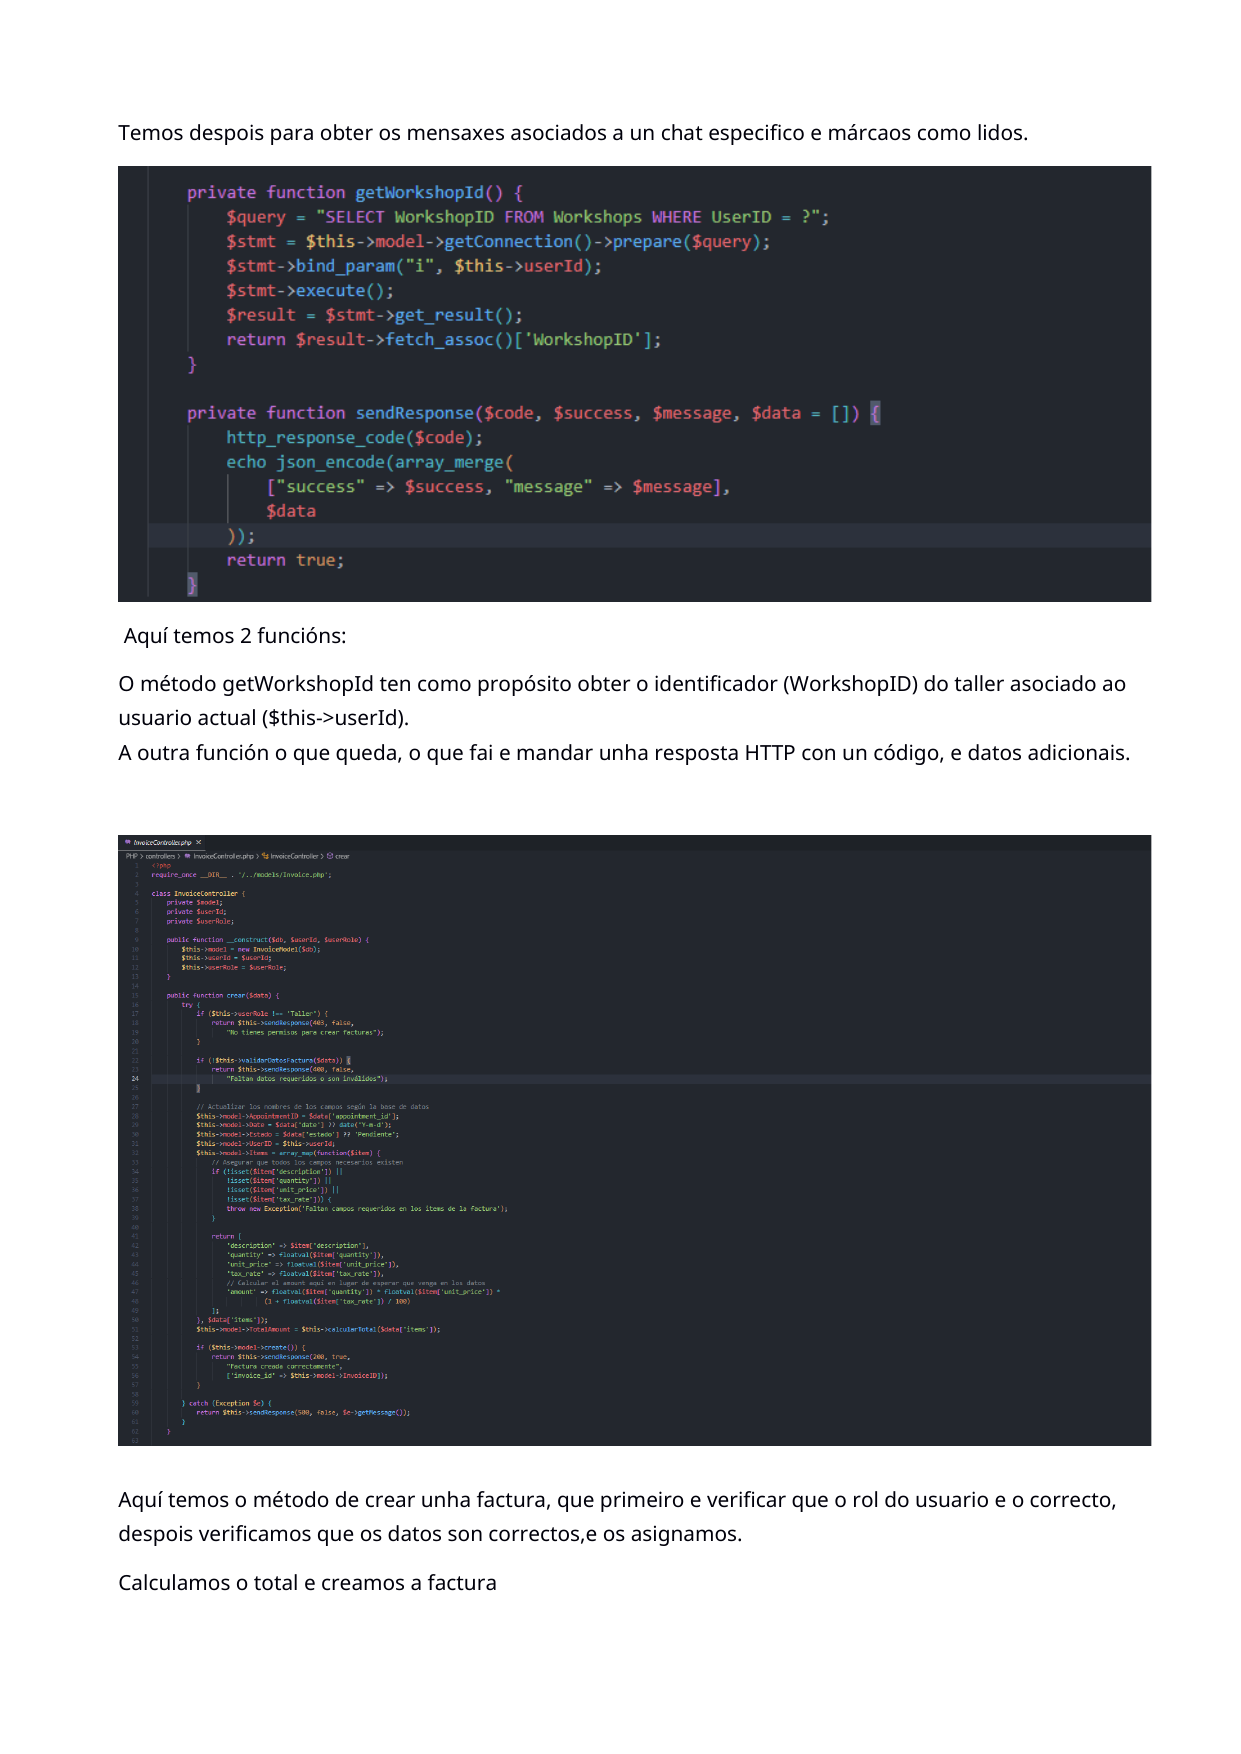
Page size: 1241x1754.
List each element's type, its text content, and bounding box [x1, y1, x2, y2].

text Aquí temos o método de crear unha factura, que primeiro e verificar que o rol do usuario e o correcto, despois verificamos que os datos son correctos,e os asignamos. [118, 1446, 1152, 1548]
text Aquí temos 2 funcións: [118, 621, 1152, 649]
text Temos despois para obter os mensaxes asociados a un chat especifico e márcaos como lidos. [118, 118, 1152, 147]
text Calculamos o total e creamos a factura [118, 1568, 1152, 1597]
picture [118, 835, 1152, 1446]
text O método getWorkshopId ten como propósito obter o identificador (WorkshopID) do taller asociado ao usuario actual ($this->userId). A outra función o que queda, o que fai e mandar unha resposta HTTP con un código, e datos adicionais. [118, 669, 1152, 766]
picture [118, 166, 1152, 602]
